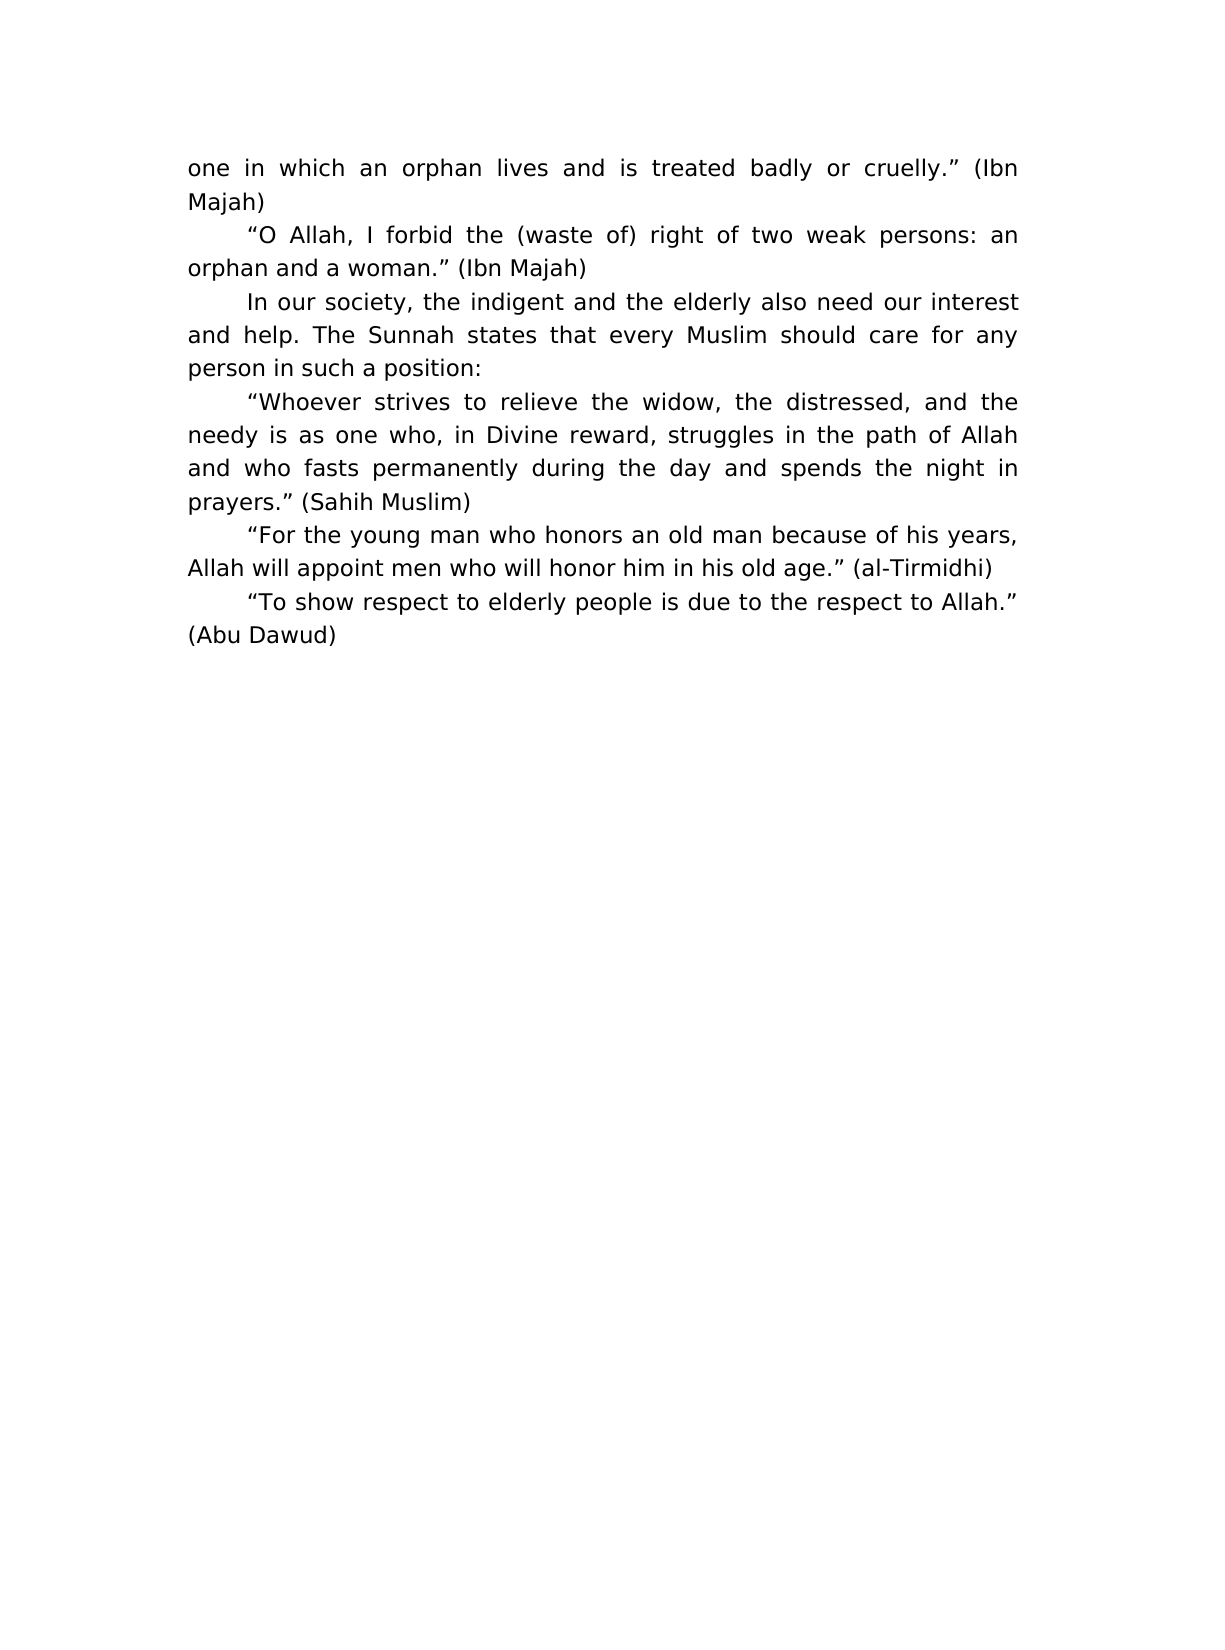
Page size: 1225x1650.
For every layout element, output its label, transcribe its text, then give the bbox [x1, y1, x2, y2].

text “To show respect to elderly people is due to the respect to Allah.” (Abu Dawud) [187, 583, 1020, 650]
text one in which an orphan lives and is treated badly or cruelly.” (Ibn Majah) [187, 150, 1020, 217]
text “O Allah, I forbid the (waste of) right of two weak persons: an orphan and a woman.” (Ibn Majah) [187, 217, 1020, 283]
text In our society, the indigent and the elderly also need our interest and help. The Sunnah states that every Muslim should care for any person in such a position: [187, 283, 1020, 383]
text “For the young man who honors an old man because of his years, Allah will appoint men who will honor him in his old age.” (al-Tirmidhi) [187, 517, 1020, 583]
text “Whoever strives to relieve the widow, the distressed, and the needy is as one who, in Divine reward, struggles in the path of Allah and who fasts permanently during the day and spends the night in prayers.” (Sahih Muslim) [187, 383, 1020, 517]
